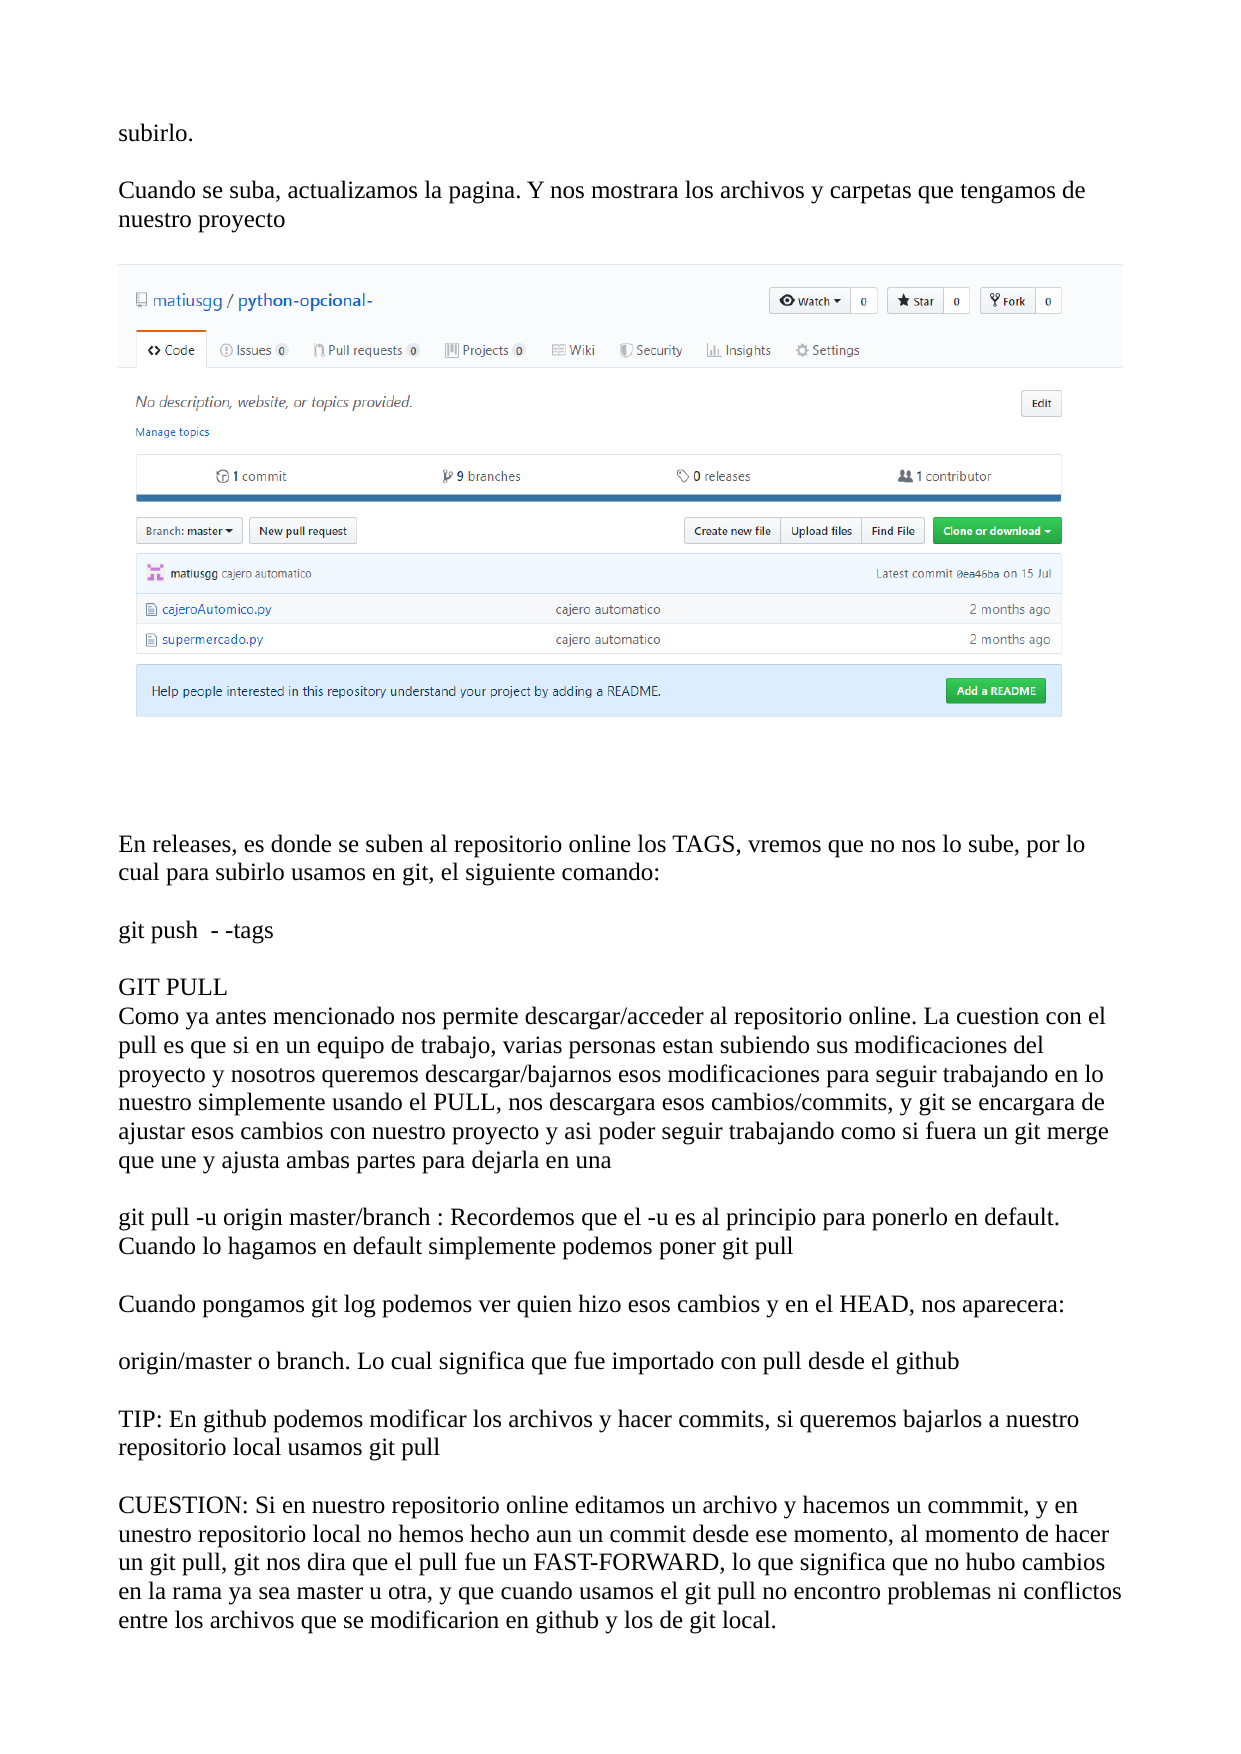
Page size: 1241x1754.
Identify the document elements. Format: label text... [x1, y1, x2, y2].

text origin/master o branch. Lo cual significa que fue importado con pull desde el github [118, 1346, 1122, 1375]
text Cuando pongamos git log podemos ver quien hizo esos cambios y en el HEAD, nos aparecera: [118, 1289, 1122, 1317]
text subirlo. [118, 118, 1122, 147]
text git push - -tags [118, 915, 1122, 944]
text En releases, es donde se suben al repositorio online los TAGS, vremos que no nos lo sube, por lo cual para subirlo usamos en git, el siguiente comando: [118, 829, 1122, 886]
text GIT PULL [118, 972, 1122, 1001]
text Cuando se suba, actualizamos la pagina. Y nos mostrara los archivos y carpetas que tengamos de nuestro proyecto [118, 176, 1122, 233]
text CUESTION: Si en nuestro repositorio online editamos un archivo y hacemos un commmit, y en unestro repositorio local no hemos hecho aun un commit desde ese momento, al momento de hacer un git pull, git nos dira que el pull fue un FAST-FORWARD, lo que significa que no hubo cambios en la rama ya sea master u otra, y que cuando usamos el git pull no encontro problemas ni conflictos entre los archivos que se modificarion en github y los de git local. [118, 1490, 1122, 1634]
text Como ya antes mencionado nos permite descargar/acceder al repositorio online. La cuestion con el pull es que si en un equipo de trabajo, varias personas estan subiendo sus modificaciones del proyecto y nosotros queremos descargar/bajarnos esos modificaciones para seguir trabajando en lo nuestro simplemente usando el PULL, nos descargara esos cambios/commits, y git se encargara de ajustar esos cambios con nuestro proyecto y asi poder seguir trabajando como si fuera un git merge que une y ajusta ambas partes para dejarla en una [118, 1001, 1122, 1174]
text TIP: En github podemos modificar los archivos y hacer commits, si queremos bajarlos a nuestro repositorio local usamos git pull [118, 1404, 1122, 1461]
text git pull -u origin master/branch : Recordemos que el -u es al principio para ponerlo en default. Cuando lo hagamos en default simplemente podemos poner git pull [118, 1202, 1122, 1260]
